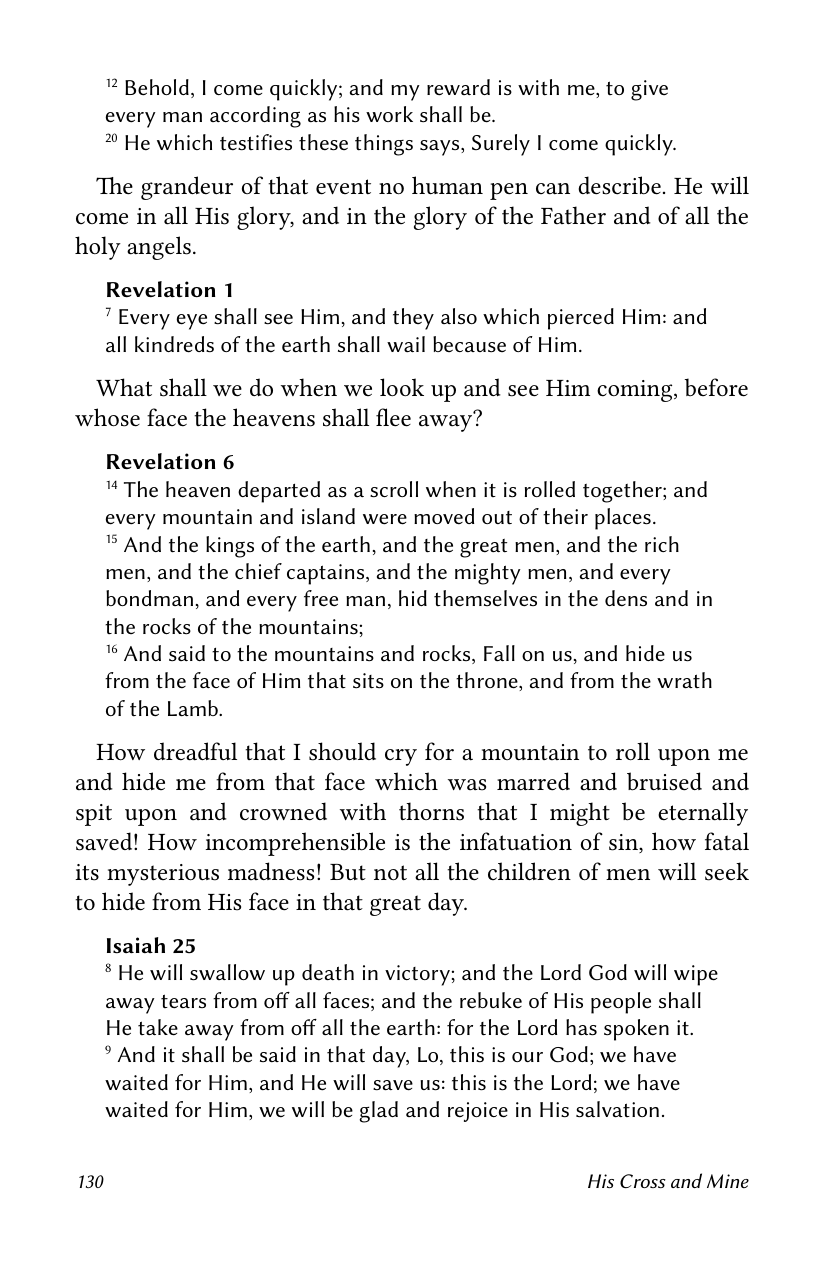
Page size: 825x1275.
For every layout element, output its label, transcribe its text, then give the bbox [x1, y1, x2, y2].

text 9 And it shall be said in that day, Lo, this is our God; we have waited for Him, and He will save us: this is the Lord; we have waited for Him, we will be glad and rejoice in His salvation. [105, 1042, 720, 1123]
text 12 Behold, I come quickly; and my reward is with me, to give every man according as his work shall be. [105, 75, 720, 128]
text 20 He which testifies these things says, Surely I come quickly. [105, 130, 720, 156]
text 14 The heaven departed as a scroll when it is rolled together; and every mountain and island were moved out of their places. [105, 477, 720, 530]
text 15 And the kings of the earth, and the great men, and the rich men, and the chief captains, and the mighty men, and every bondman, and every free man, hid themselves in the dens and in the rocks of the mountains; [105, 531, 720, 640]
text 8 He will swallow up death in victory; and the Lord God will wipe away tears from off all faces; and the rebuke of His people shall He take away from off all the earth: for the Lord has spoken it. [105, 960, 720, 1041]
text What shall we do when we look up and see Him coming, before whose face the heavens shall flee away? [75, 374, 750, 433]
text Revelation 1 [105, 277, 750, 303]
text 7 Every eye shall see Him, and they also which pierced Him: and all kindreds of the earth shall wail because of Him. [105, 304, 720, 358]
text How dreadful that I should cry for a mountain to roll upon me and hide me from that face which was marred and bruised and spit upon and crowned with thorns that I might be eternally saved! How incomprehensible is the infatuation of sin, how fatal its mysterious madness! But not all the children of men will seek to hide from His face in that great day. [75, 738, 750, 916]
text 16 And said to the mountains and rocks, Fall on us, and hide us from the face of Him that sits on the throne, and from the wrath of the Lamb. [105, 641, 720, 722]
text Isaiah 25 [105, 933, 750, 959]
text Revelation 6 [105, 449, 750, 475]
text The grandeur of that event no human pen can describe. He will come in all His glory, and in the glory of the Father and of all the holy angels. [75, 172, 750, 261]
